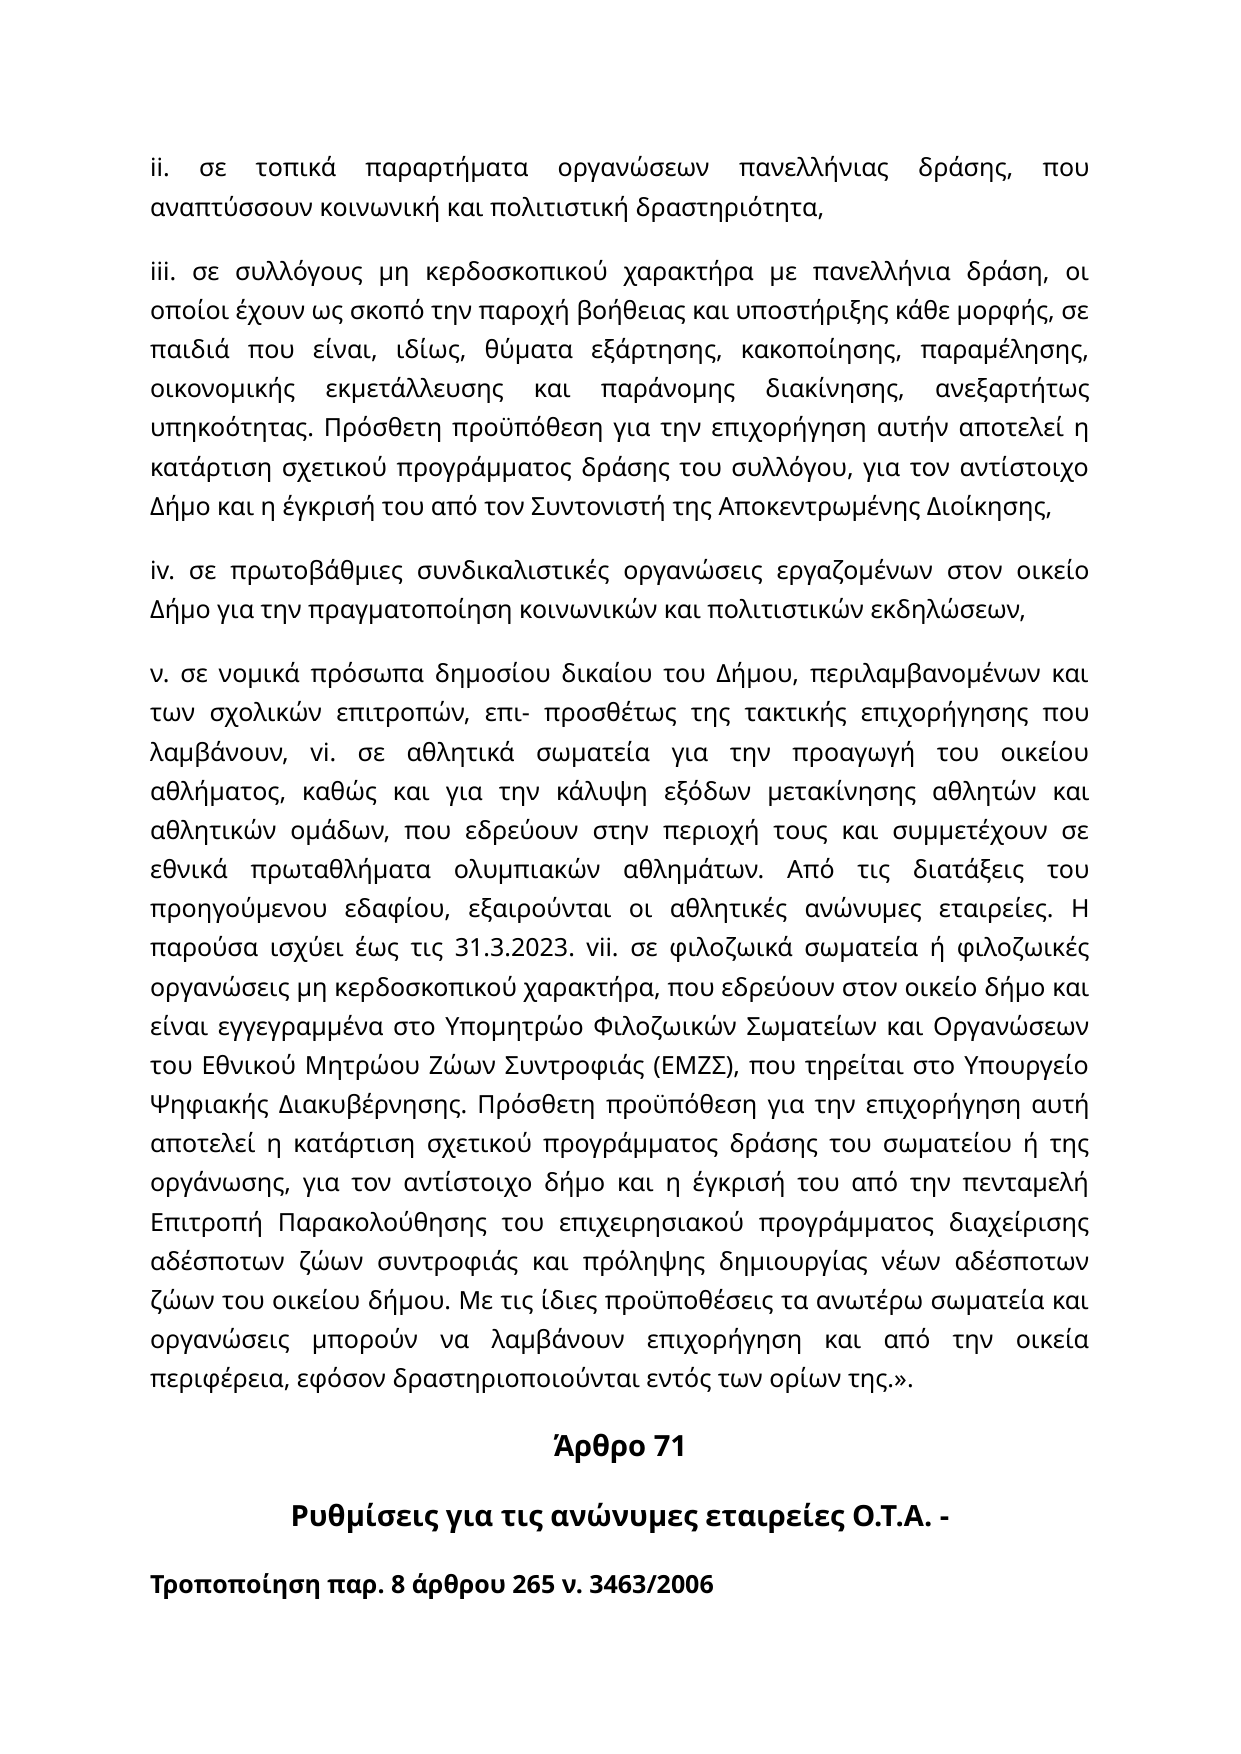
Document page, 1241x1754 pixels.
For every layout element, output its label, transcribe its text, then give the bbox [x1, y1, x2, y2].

subtitle Ρυθμίσεις για τις ανώνυμες εταιρείες Ο.Τ.Α. - [150, 1496, 1090, 1535]
subtitle Άρθρο 71 [150, 1425, 1090, 1465]
text ii. σε τοπικά παραρτήματα οργανώσεων πανελλήνιας δράσης, που αναπτύσσουν κοινωνική και πολιτιστική δραστηριότητα, [150, 150, 1090, 223]
text iv. σε πρωτοβάθμιες συνδικαλιστικές οργανώσεις εργαζομένων στον οικείο Δήμο για την πραγματοποίηση κοινωνικών και πολιτιστικών εκδηλώσεων, [150, 552, 1090, 626]
text ν. σε νομικά πρόσωπα δημοσίου δικαίου του Δήμου, περιλαμβανομένων και των σχολικών επιτροπών, επι- προσθέτως της τακτικής επιχορήγησης που λαμβάνουν, vi. σε αθλητικά σωματεία για την προαγωγή του οικείου αθλήματος, καθώς και για την κάλυψη εξόδων μετακίνησης αθλητών και αθλητικών ομάδων, που εδρεύουν στην περιοχή τους και συμμετέχουν σε εθνικά πρωταθλήματα ολυμπιακών αθλημάτων. Από τις διατάξεις του προηγούμενου εδαφίου, εξαιρούνται οι αθλητικές ανώνυμες εταιρείες. Η παρούσα ισχύει έως τις 31.3.2023. vii. σε φιλοζωικά σωματεία ή φιλοζωικές οργανώσεις μη κερδοσκοπικού χαρακτήρα, που εδρεύουν στον οικείο δήμο και είναι εγγεγραμμένα στο Υπομητρώο Φιλοζωικών Σωματείων και Οργανώσεων του Εθνικού Μητρώου Ζώων Συντροφιάς (ΕΜΖΣ), που τηρείται στο Υπουργείο Ψηφιακής Διακυβέρνησης. Πρόσθετη προϋπόθεση για την επιχορήγηση αυτή αποτελεί η κατάρτιση σχετικού προγράμματος δράσης του σωματείου ή της οργάνωσης, για τον αντίστοιχο δήμο και η έγκρισή του από την πενταμελή Επιτροπή Παρακολούθησης του επιχειρησιακού προγράμματος διαχείρισης αδέσποτων ζώων συντροφιάς και πρόληψης δημιουργίας νέων αδέσποτων ζώων του οικείου δήμου. Με τις ίδιες προϋποθέσεις τα ανωτέρω σωματεία και οργανώσεις μπορούν να λαμβάνουν επιχορήγηση και από την οικεία περιφέρεια, εφόσον δραστηριοποιούνται εντός των ορίων της.». [150, 656, 1090, 1395]
text iii. σε συλλόγους μη κερδοσκοπικού χαρακτήρα με πανελλήνια δράση, οι οποίοι έχουν ως σκοπό την παροχή βοήθειας και υποστήριξης κάθε μορφής, σε παιδιά που είναι, ιδίως, θύματα εξάρτησης, κακοποίησης, παραμέλησης, οικονομικής εκμετάλλευσης και παράνομης διακίνησης, ανεξαρτήτως υπηκοότητας. Πρόσθετη προϋπόθεση για την επιχορήγηση αυτήν αποτελεί η κατάρτιση σχετικού προγράμματος δράσης του συλλόγου, για τον αντίστοιχο Δήμο και η έγκρισή του από τον Συντονιστή της Αποκεντρωμένης Διοίκησης, [150, 253, 1090, 522]
text Τροποποίηση παρ. 8 άρθρου 265 ν. 3463/2006 [150, 1566, 1090, 1600]
